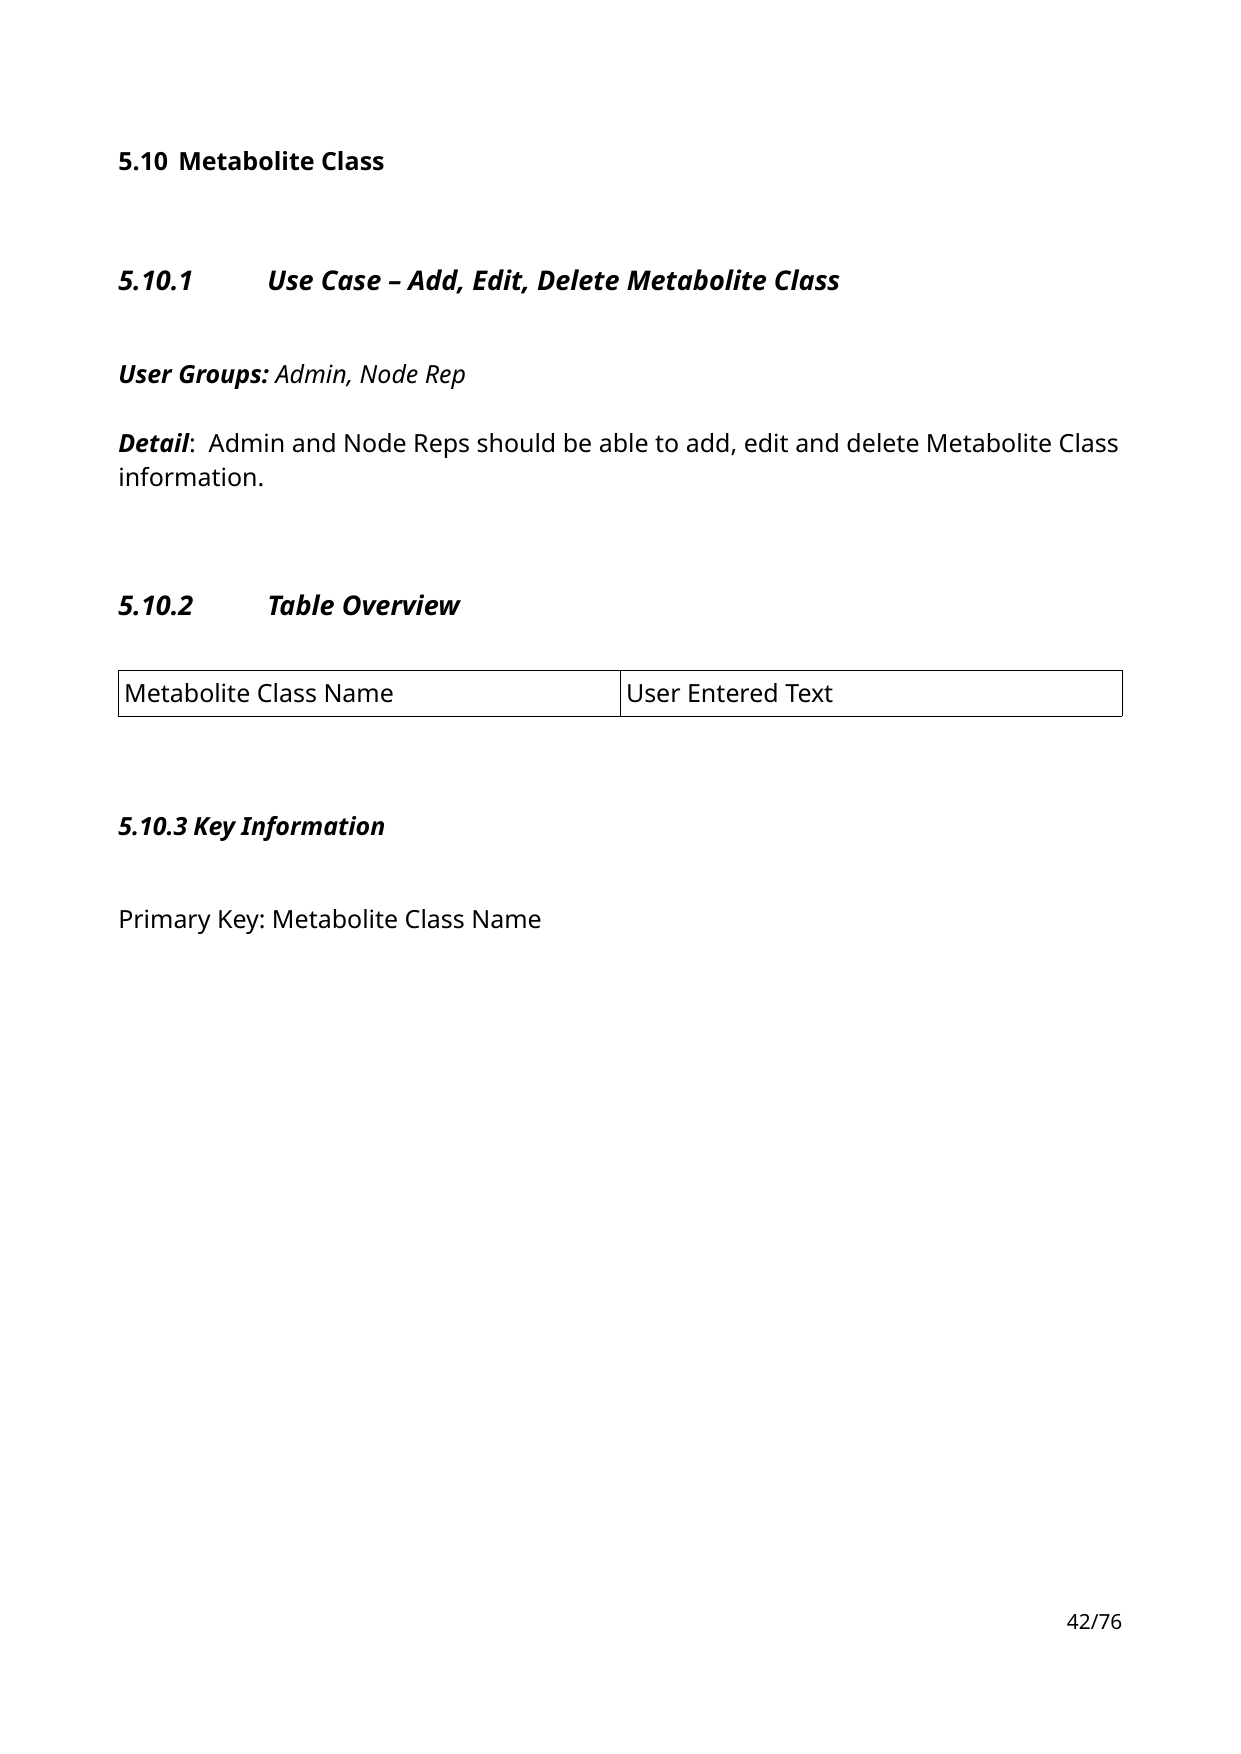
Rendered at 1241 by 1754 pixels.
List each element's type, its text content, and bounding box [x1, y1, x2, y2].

subtitle Use Case – Add, Edit, Delete Metabolite Class [118, 261, 1122, 298]
subtitle Key Information [118, 809, 1122, 843]
text Primary Key: Metabolite Class Name [118, 902, 1122, 936]
text User Groups: Admin, Node Rep [118, 357, 1122, 391]
subtitle Metabolite Class [118, 143, 1122, 177]
text Detail: Admin and Node Reps should be able to add, edit and delete Metabolite Class information. [118, 425, 1122, 493]
subtitle Table Overview [118, 587, 1122, 623]
table_header User Entered Text [621, 671, 1122, 716]
table_header Metabolite Class Name [119, 671, 620, 716]
